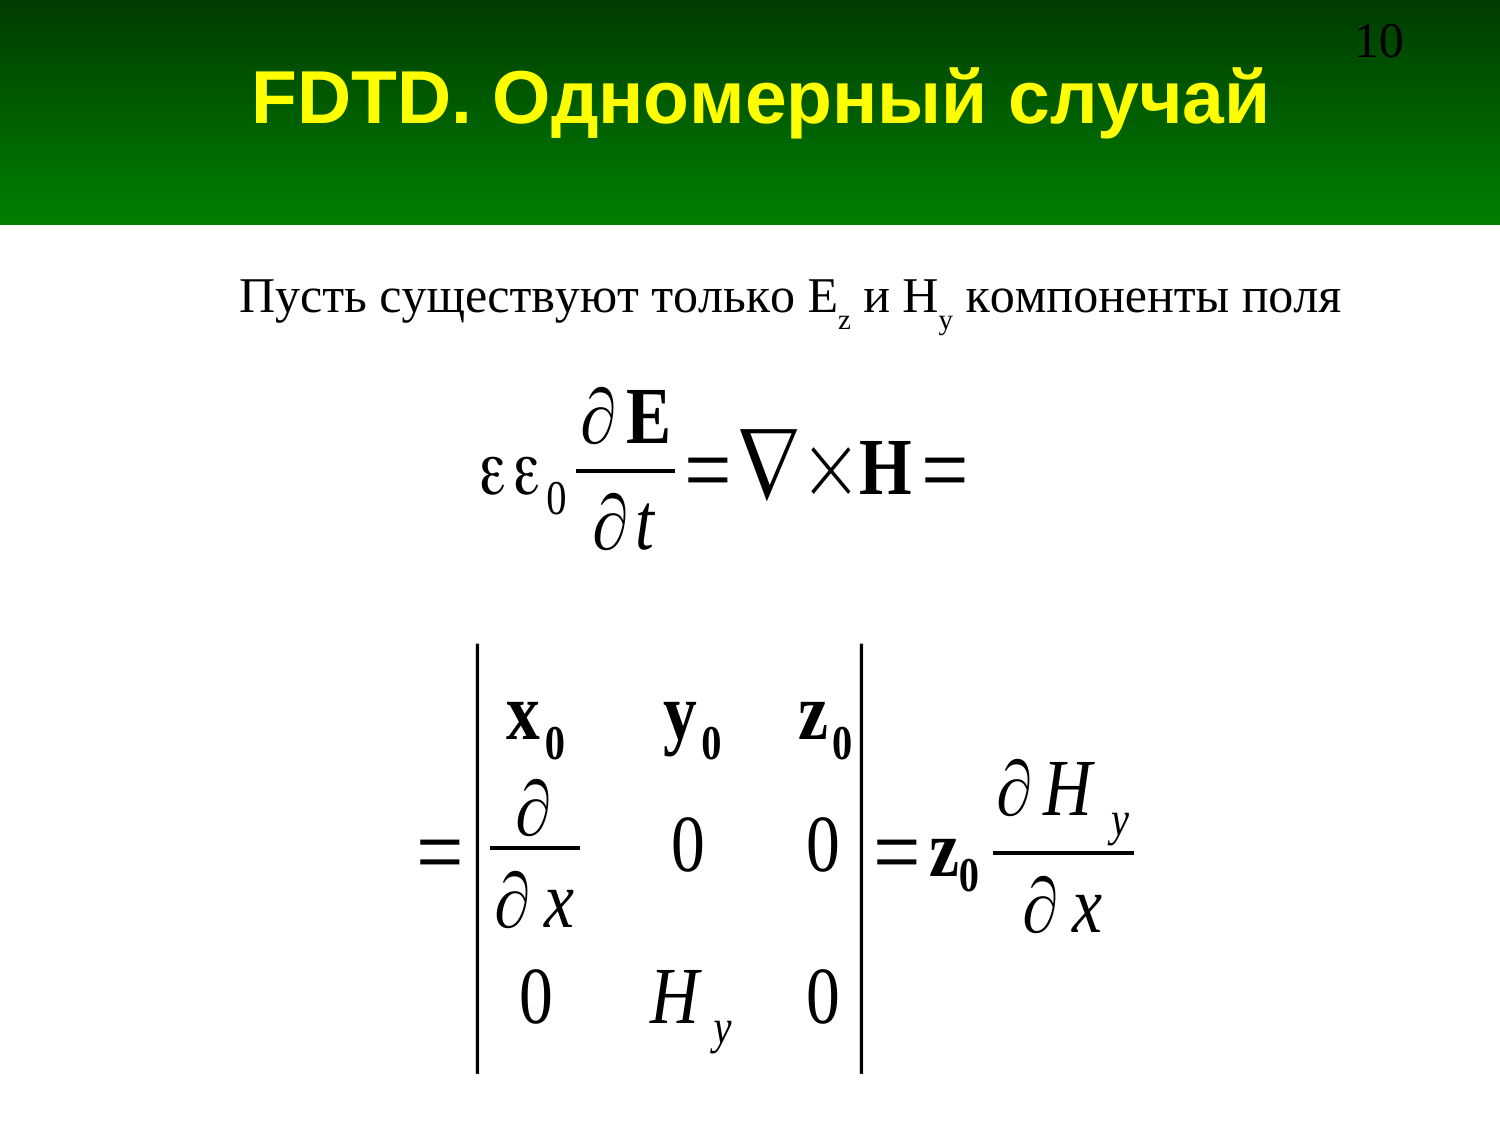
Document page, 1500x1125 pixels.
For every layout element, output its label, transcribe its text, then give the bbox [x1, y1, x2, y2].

chart [461, 372, 989, 567]
title FDTD. Одномерный случай [123, 0, 1399, 188]
chart [396, 637, 1153, 1075]
text_box Пусть существуют только Ez и Hy компоненты поля [224, 255, 1345, 343]
